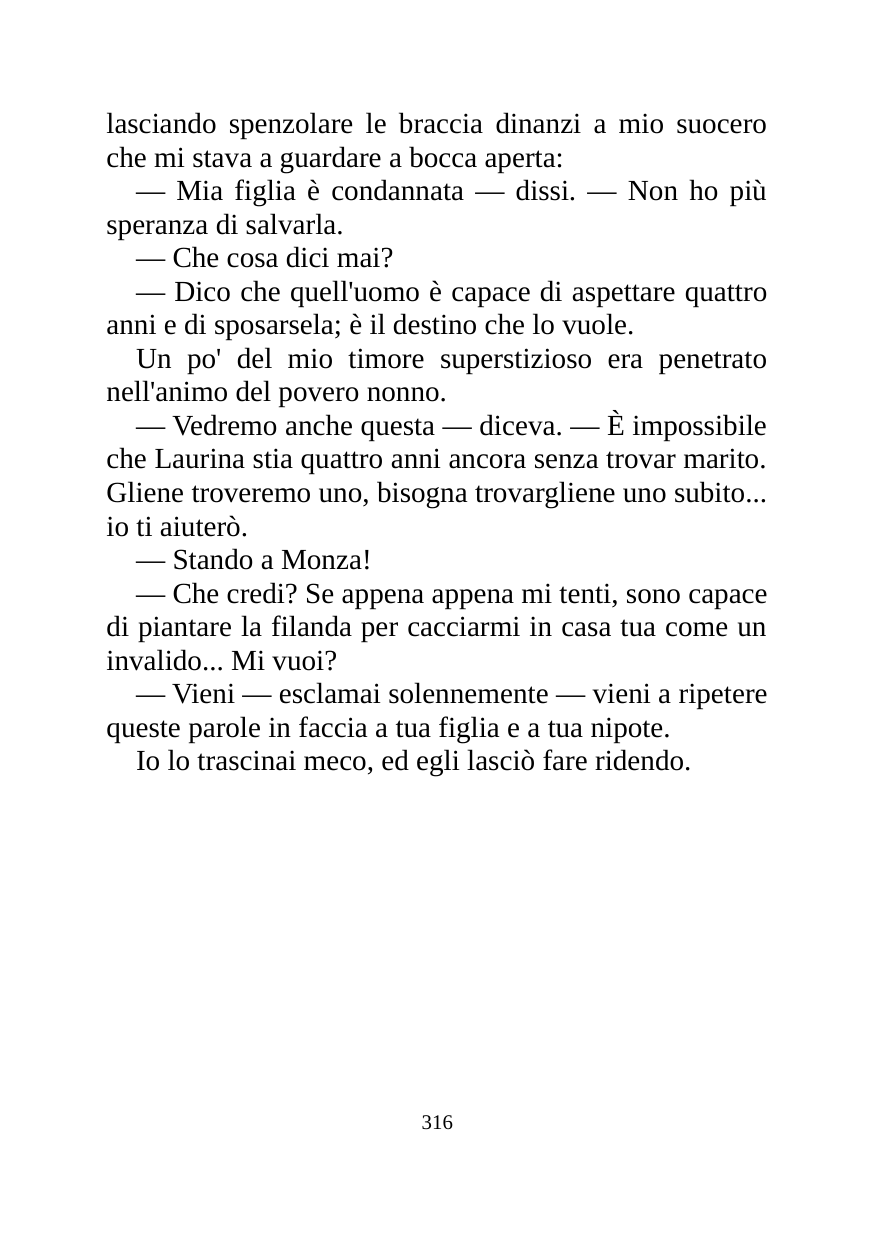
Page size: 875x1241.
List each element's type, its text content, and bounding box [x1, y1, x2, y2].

text — Stando a Monza! [106, 542, 768, 576]
text — Che cosa dici mai? [106, 240, 768, 274]
text — Vieni — esclamai solennemente — vieni a ripetere queste parole in faccia a tua figlia e a tua nipote. [106, 676, 768, 743]
text — Che credi? Se appena appena mi tenti, sono capace di piantare la filanda per cacciarmi in casa tua come un invalido... Mi vuoi? [106, 576, 768, 676]
text Un po' del mio timore superstizioso era penetrato nell'animo del povero nonno. [106, 341, 768, 408]
text — Vedremo anche questa — diceva. — È impossibile che Laurina stia quattro anni ancora senza trovar marito. Gliene troveremo uno, bisogna trovargliene uno subito... io ti aiuterò. [106, 408, 768, 542]
text — Dico che quell'uomo è capace di aspettare quattro anni e di sposarsela; è il destino che lo vuole. [106, 274, 768, 341]
text lasciando spenzolare le braccia dinanzi a mio suocero che mi stava a guardare a bocca aperta: [106, 106, 768, 173]
text — Mia figlia è condannata — dissi. — Non ho più speranza di salvarla. [106, 173, 768, 240]
text Io lo trascinai meco, ed egli lasciò fare ridendo. [106, 743, 768, 777]
